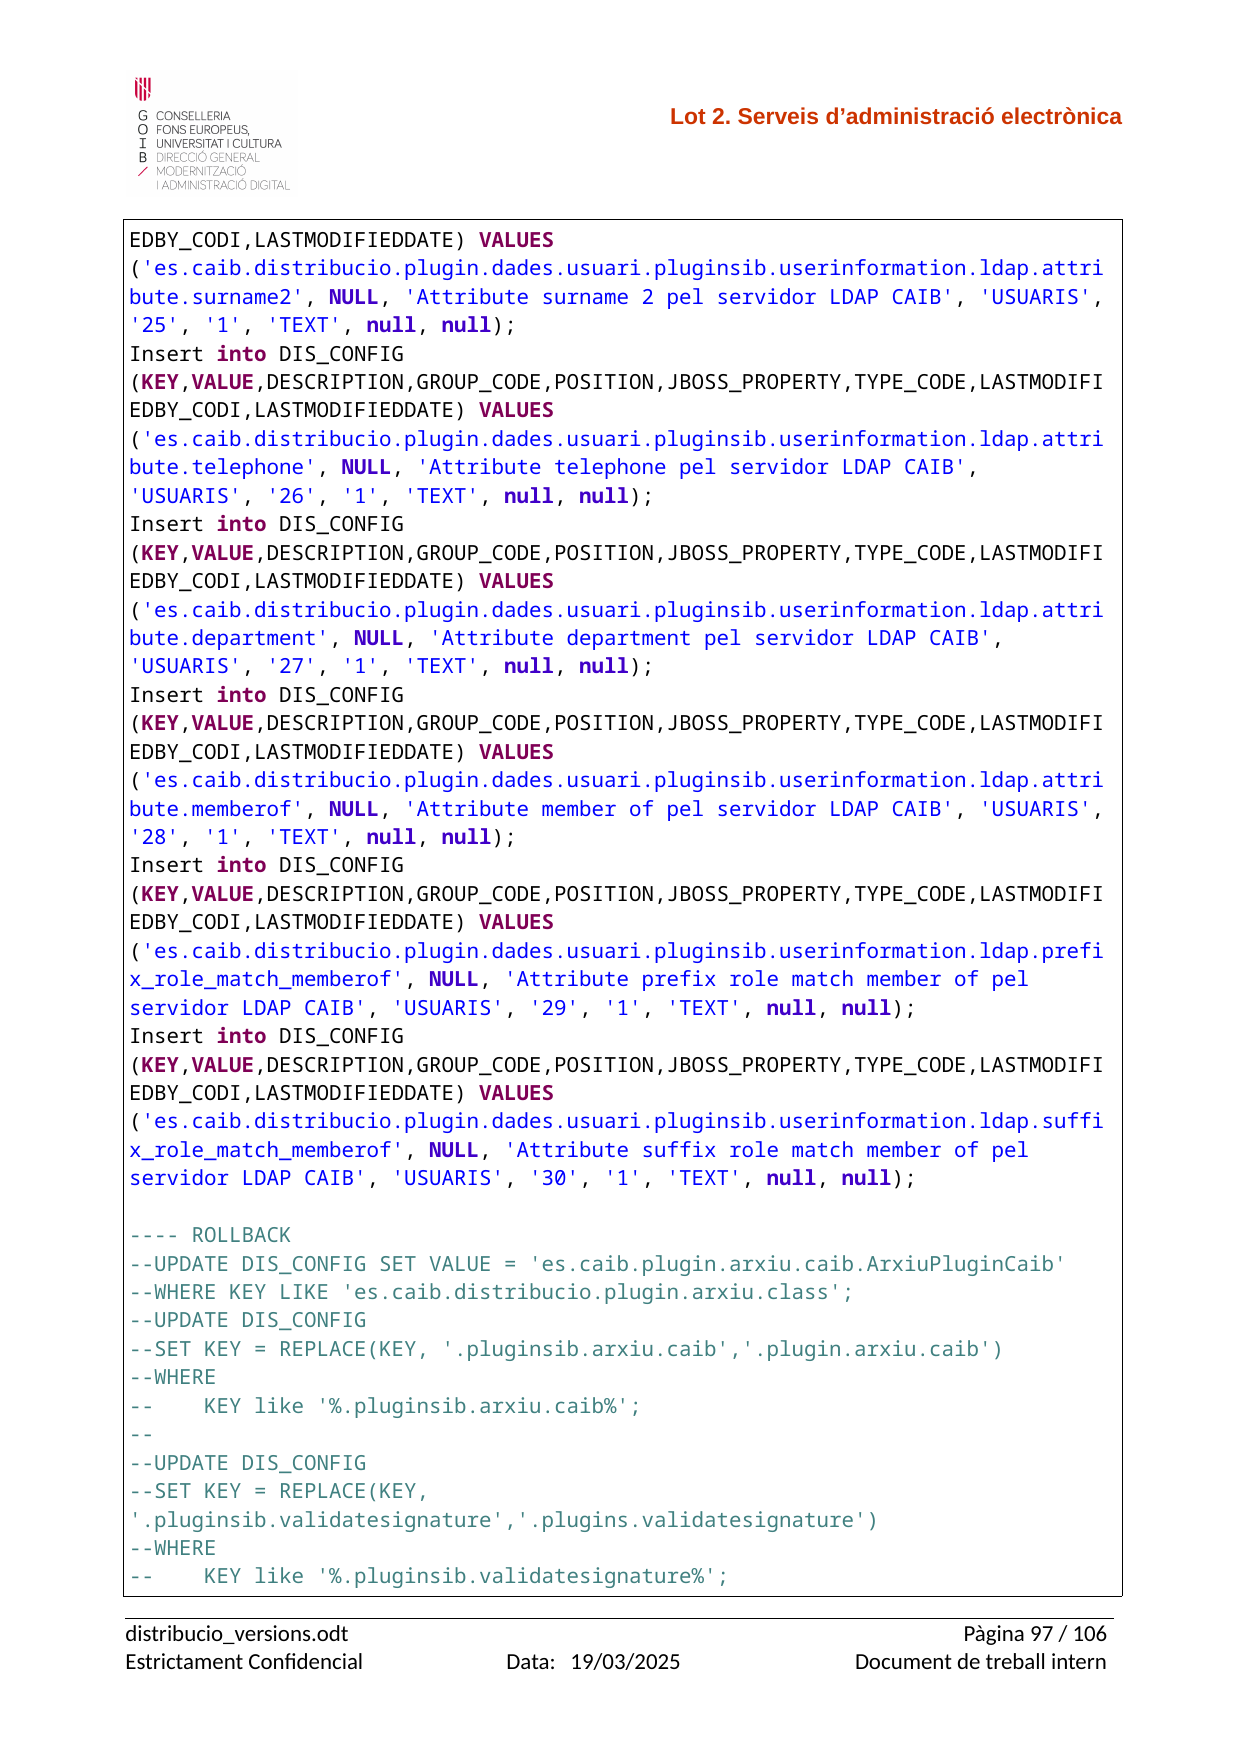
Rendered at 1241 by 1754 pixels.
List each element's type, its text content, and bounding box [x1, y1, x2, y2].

table_header EDBY_CODI,LASTMODIFIEDDATE) VALUES ('es.caib.distribucio.plugin.dades.usuari.pluginsib.userinformation.ldap.attribute.surname2', NULL, 'Attribute surname 2 pel servidor LDAP CAIB', 'USUARIS', '25', '1', 'TEXT', null, null); Insert into DIS_CONFIG (KEY,VALUE,DESCRIPTION,GROUP_CODE,POSITION,JBOSS_PROPERTY,TYPE_CODE,LASTMODIFIEDBY_CODI,LASTMODIFIEDDATE) VALUES ('es.caib.distribucio.plugin.dades.usuari.pluginsib.userinformation.ldap.attribute.telephone', NULL, 'Attribute telephone pel servidor LDAP CAIB', 'USUARIS', '26', '1', 'TEXT', null, null); Insert into DIS_CONFIG (KEY,VALUE,DESCRIPTION,GROUP_CODE,POSITION,JBOSS_PROPERTY,TYPE_CODE,LASTMODIFIEDBY_CODI,LASTMODIFIEDDATE) VALUES ('es.caib.distribucio.plugin.dades.usuari.pluginsib.userinformation.ldap.attribute.department', NULL, 'Attribute department pel servidor LDAP CAIB', 'USUARIS', '27', '1', 'TEXT', null, null); Insert into DIS_CONFIG (KEY,VALUE,DESCRIPTION,GROUP_CODE,POSITION,JBOSS_PROPERTY,TYPE_CODE,LASTMODIFIEDBY_CODI,LASTMODIFIEDDATE) VALUES ('es.caib.distribucio.plugin.dades.usuari.pluginsib.userinformation.ldap.attribute.memberof', NULL, 'Attribute member of pel servidor LDAP CAIB', 'USUARIS', '28', '1', 'TEXT', null, null); Insert into DIS_CONFIG (KEY,VALUE,DESCRIPTION,GROUP_CODE,POSITION,JBOSS_PROPERTY,TYPE_CODE,LASTMODIFIEDBY_CODI,LASTMODIFIEDDATE) VALUES ('es.caib.distribucio.plugin.dades.usuari.pluginsib.userinformation.ldap.prefix_role_match_memberof', NULL, 'Attribute prefix role match member of pel servidor LDAP CAIB', 'USUARIS', '29', '1', 'TEXT', null, null); Insert into DIS_CONFIG (KEY,VALUE,DESCRIPTION,GROUP_CODE,POSITION,JBOSS_PROPERTY,TYPE_CODE,LASTMODIFIEDBY_CODI,LASTMODIFIEDDATE) VALUES ('es.caib.distribucio.plugin.dades.usuari.pluginsib.userinformation.ldap.suffix_role_match_memberof', NULL, 'Attribute suffix role match member of pel servidor LDAP CAIB', 'USUARIS', '30', '1', 'TEXT', null, null); ---- ROLLBACK --UPDATE DIS_CONFIG SET VALUE = 'es.caib.plugin.arxiu.caib.ArxiuPluginCaib' --WHERE KEY LIKE 'es.caib.distribucio.plugin.arxiu.class'; --UPDATE DIS_CONFIG --SET KEY = REPLACE(KEY, '.pluginsib.arxiu.caib','.plugin.arxiu.caib') --WHERE -- KEY like '%.pluginsib.arxiu.caib%'; -- --UPDATE DIS_CONFIG --SET KEY = REPLACE(KEY, '.pluginsib.validatesignature','.plugins.validatesignature') --WHERE -- KEY like '%.pluginsib.validatesignature%'; [124, 220, 1122, 1596]
picture [126, 70, 299, 197]
